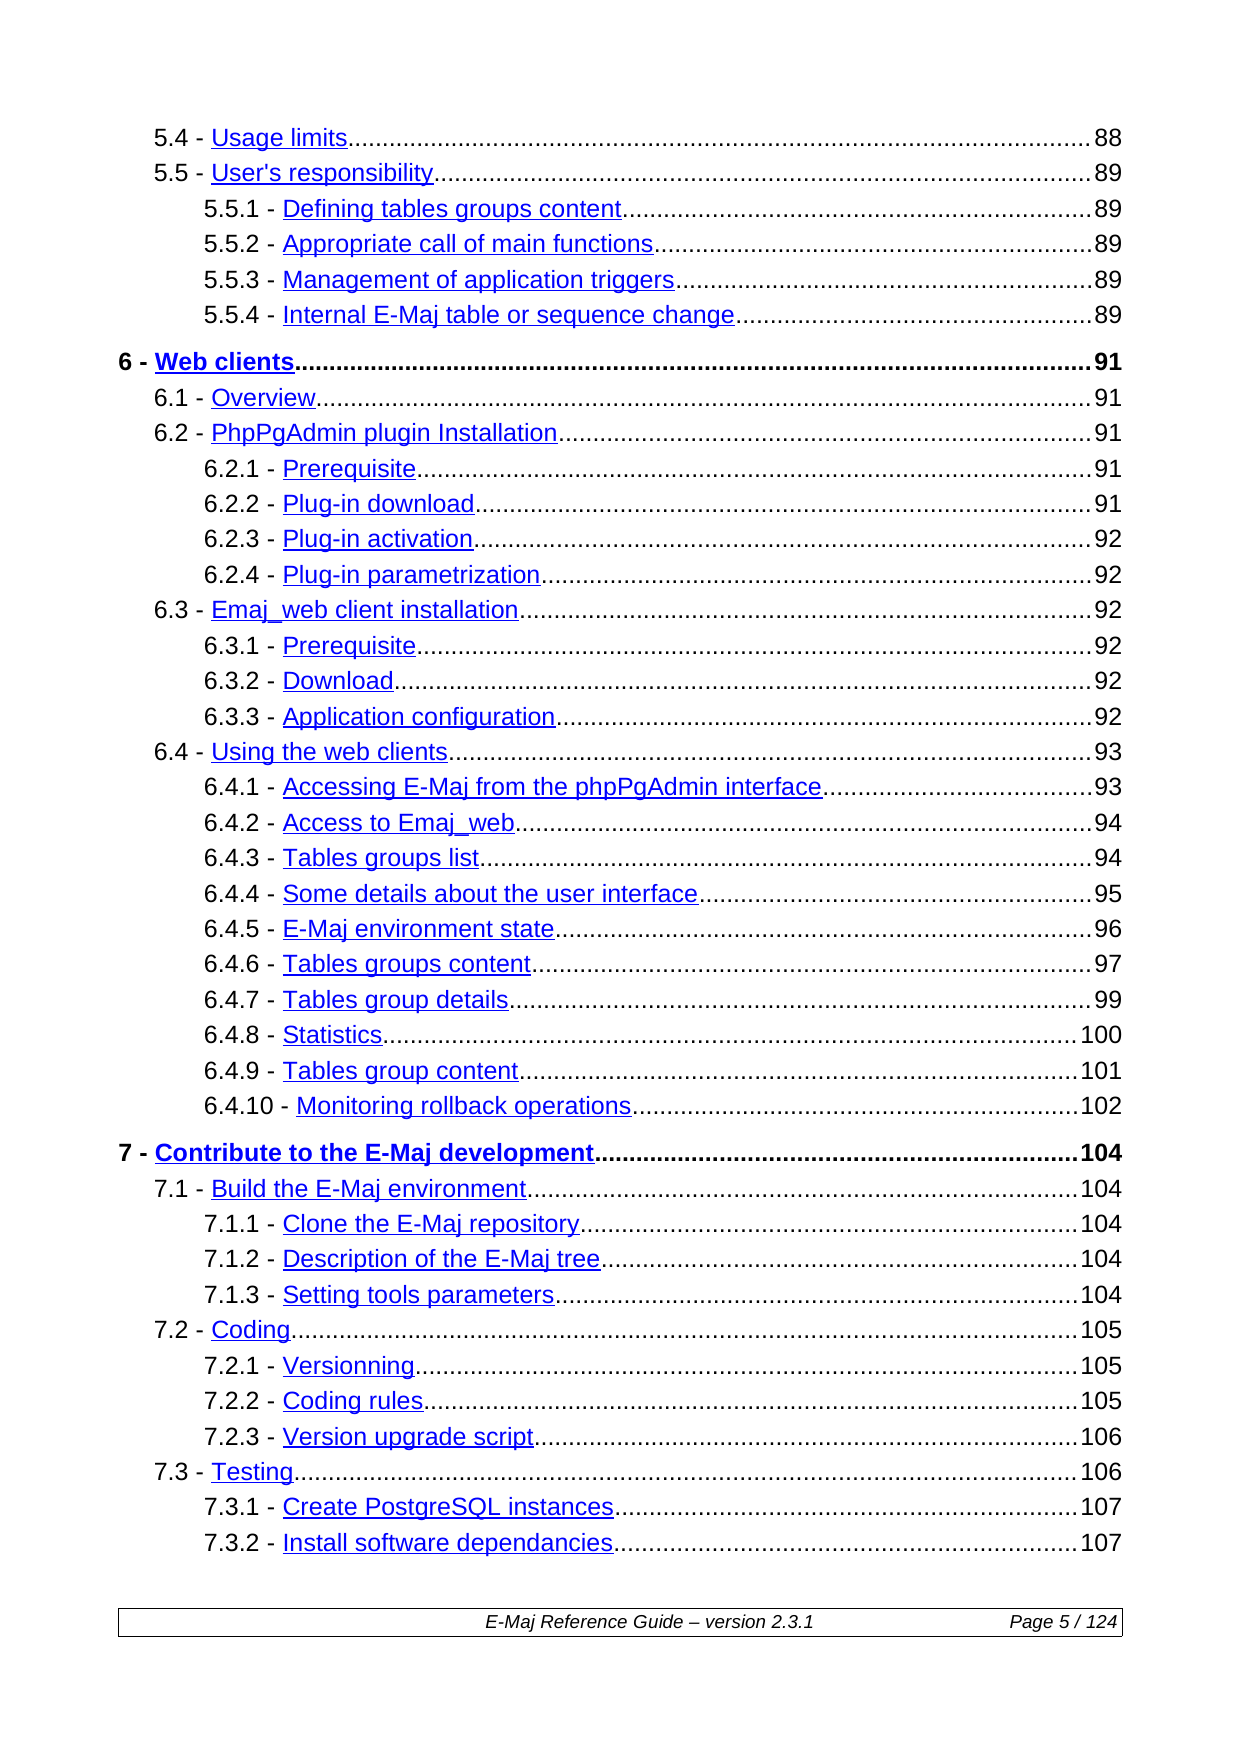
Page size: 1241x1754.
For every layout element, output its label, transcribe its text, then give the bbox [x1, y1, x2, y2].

text 7 - Contribute to the E-Maj development 104 [118, 1133, 1122, 1169]
text 6.4.10 - Monitoring rollback operations 102 [168, 1086, 1122, 1122]
text 6.3.3 - Application configuration 92 [168, 697, 1122, 732]
text 7.2 - Coding 105 [118, 1310, 1122, 1346]
text 5.5 - User's responsibility 89 [118, 153, 1122, 189]
text 6.4.1 - Accessing E-Maj from the phpPgAdmin interface 93 [168, 767, 1122, 803]
text 6.4.9 - Tables group content 101 [168, 1051, 1122, 1086]
text 6.4.3 - Tables groups list 94 [168, 838, 1122, 874]
text 6.2 - PhpPgAdmin plugin Installation 91 [118, 413, 1122, 449]
text 6.4.6 - Tables groups content 97 [168, 944, 1122, 980]
text 6.2.4 - Plug-in parametrization 92 [168, 555, 1122, 590]
text 6.3.2 - Download 92 [168, 661, 1122, 697]
text 7.3 - Testing 106 [118, 1452, 1122, 1487]
text 7.3.1 - Create PostgreSQL instances 107 [168, 1487, 1122, 1523]
text 5.5.4 - Internal E-Maj table or sequence change 89 [168, 295, 1122, 331]
text 7.2.2 - Coding rules 105 [168, 1381, 1122, 1417]
text 6.2.1 - Prerequisite 91 [168, 449, 1122, 484]
text 7.1.1 - Clone the E-Maj repository 104 [168, 1204, 1122, 1239]
text 6.4.7 - Tables group details 99 [168, 980, 1122, 1015]
text 6.2.3 - Plug-in activation 92 [168, 519, 1122, 555]
text 7.2.1 - Versionning 105 [168, 1346, 1122, 1381]
text 7.1 - Build the E-Maj environment 104 [118, 1169, 1122, 1204]
text 6.3 - Emaj_web client installation 92 [118, 590, 1122, 626]
text 5.5.1 - Defining tables groups content 89 [168, 189, 1122, 224]
text 7.3.2 - Install software dependancies 107 [168, 1523, 1122, 1558]
text 6.4.5 - E-Maj environment state 96 [168, 909, 1122, 944]
text 6.3.1 - Prerequisite 92 [168, 626, 1122, 661]
text 6.4.8 - Statistics 100 [168, 1015, 1122, 1051]
text 6.2.2 - Plug-in download 91 [168, 484, 1122, 519]
text 6.4.2 - Access to Emaj_web 94 [168, 803, 1122, 838]
text 6.4 - Using the web clients 93 [118, 732, 1122, 767]
text 5.4 - Usage limits 88 [118, 118, 1122, 153]
text 6.1 - Overview 91 [118, 378, 1122, 413]
text 6 - Web clients 91 [118, 342, 1122, 378]
text 5.5.2 - Appropriate call of main functions 89 [168, 224, 1122, 260]
text 7.1.3 - Setting tools parameters 104 [168, 1275, 1122, 1310]
text 5.5.3 - Management of application triggers 89 [168, 260, 1122, 295]
text 6.4.4 - Some details about the user interface 95 [168, 874, 1122, 909]
text 7.1.2 - Description of the E-Maj tree 104 [168, 1239, 1122, 1275]
text 7.2.3 - Version upgrade script 106 [168, 1417, 1122, 1452]
